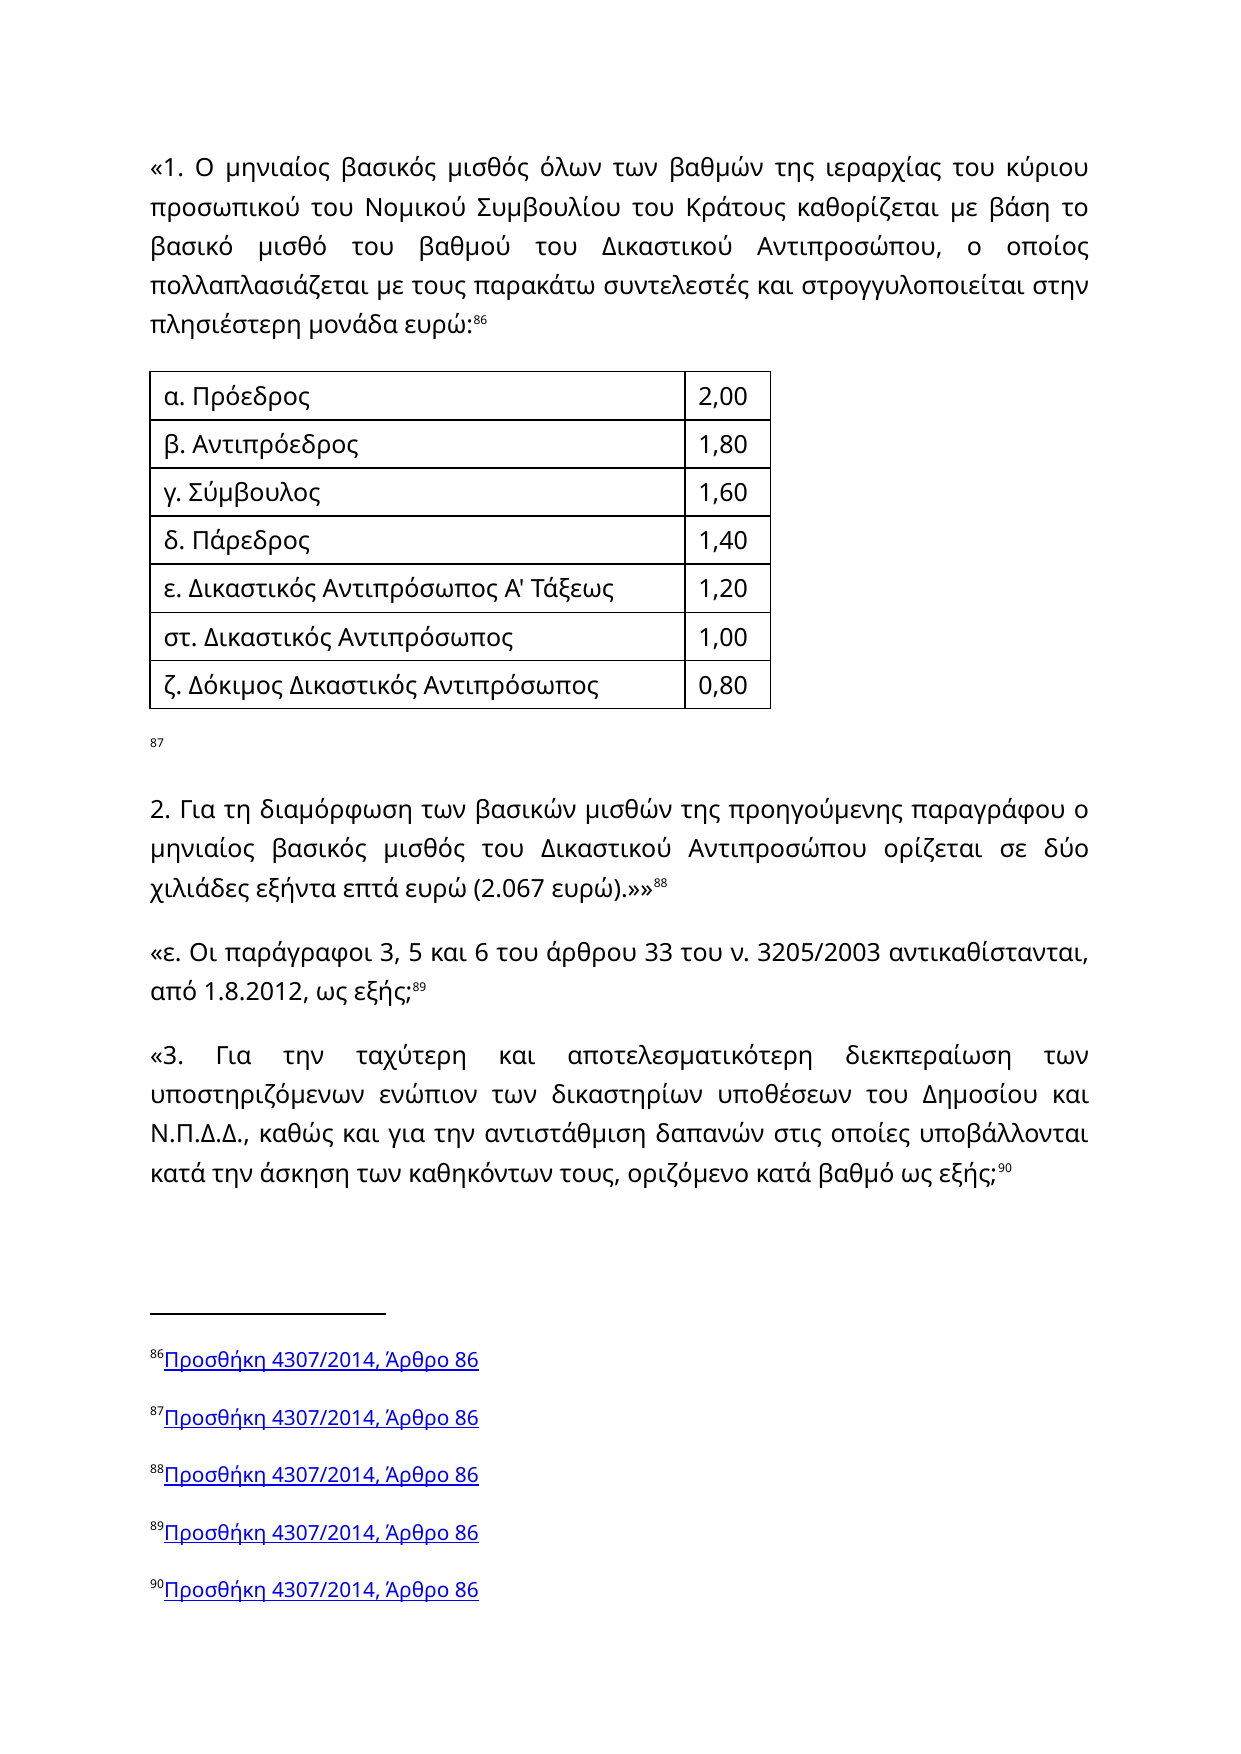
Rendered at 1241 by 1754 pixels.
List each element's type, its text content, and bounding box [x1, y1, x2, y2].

text «1. Ο μηνιαίος βασικός μισθός όλων των βαθμών της ιεραρχίας του κύριου προσωπικού του Νομικού Συμβουλίου του Κράτους καθορίζεται με βάση το βασικό μισθό του βαθμού του Δικαστικού Αντιπροσώπου, ο οποίος πολλαπλασιάζεται με τους παρακάτω συντελεστές και στρογγυλοποιείται στην πλησιέστερη μονάδα ευρώ: [150, 150, 1090, 341]
table_cell ζ. Δόκιμος Δικαστικός Αντιπρόσωπος [151, 661, 684, 708]
table_header α. Πρόεδρος [151, 372, 684, 419]
table_header 2,00 [686, 372, 770, 419]
table_cell δ. Πάρεδρος [151, 517, 684, 563]
table_cell 1,60 [686, 469, 770, 515]
table_cell 1,20 [686, 565, 770, 611]
text Προσθήκη 4307/2014, Άρθρο 86 [150, 1460, 1090, 1489]
table_cell 0,80 [686, 661, 770, 708]
table_cell γ. Σύμβουλος [151, 469, 684, 515]
text «ε. Οι παράγραφοι 3, 5 και 6 του άρθρου 33 του ν. 3205/2003 αντικαθίστανται, από 1.8.2012, ως εξής; [150, 934, 1090, 1008]
table_cell ε. Δικαστικός Αντιπρόσωπος Α' Τάξεως [151, 565, 684, 611]
table_cell 1,40 [686, 517, 770, 563]
text Προσθήκη 4307/2014, Άρθρο 86 [150, 1403, 1090, 1431]
table_cell στ. Δικαστικός Αντιπρόσωπος [151, 613, 684, 659]
table_cell β. Αντιπρόεδρος [151, 421, 684, 467]
text Προσθήκη 4307/2014, Άρθρο 86 [150, 1345, 1090, 1373]
text «3. Για την ταχύτερη και αποτελεσματικότερη διεκπεραίωση των υποστηριζόμενων ενώπιον των δικαστηρίων υποθέσεων του Δημοσίου και Ν.Π.Δ.Δ., καθώς και για την αντιστάθμιση δαπανών στις οποίες υποβάλλονται κατά την άσκηση των καθηκόντων τους, οριζόμενο κατά βαθμό ως εξής; [150, 1038, 1090, 1189]
text 2. Για τη διαμόρφωση των βασικών μισθών της προηγούμενης παραγράφου ο μηνιαίος βασικός μισθός του Δικαστικού Αντιπροσώπου ορίζεται σε δύο χιλιάδες εξήντα επτά ευρώ (2.067 ευρώ).»» [150, 792, 1090, 904]
table_cell 1,80 [686, 421, 770, 467]
text Προσθήκη 4307/2014, Άρθρο 86 [150, 1576, 1090, 1604]
table_cell 1,00 [686, 613, 770, 659]
text Προσθήκη 4307/2014, Άρθρο 86 [150, 1518, 1090, 1546]
